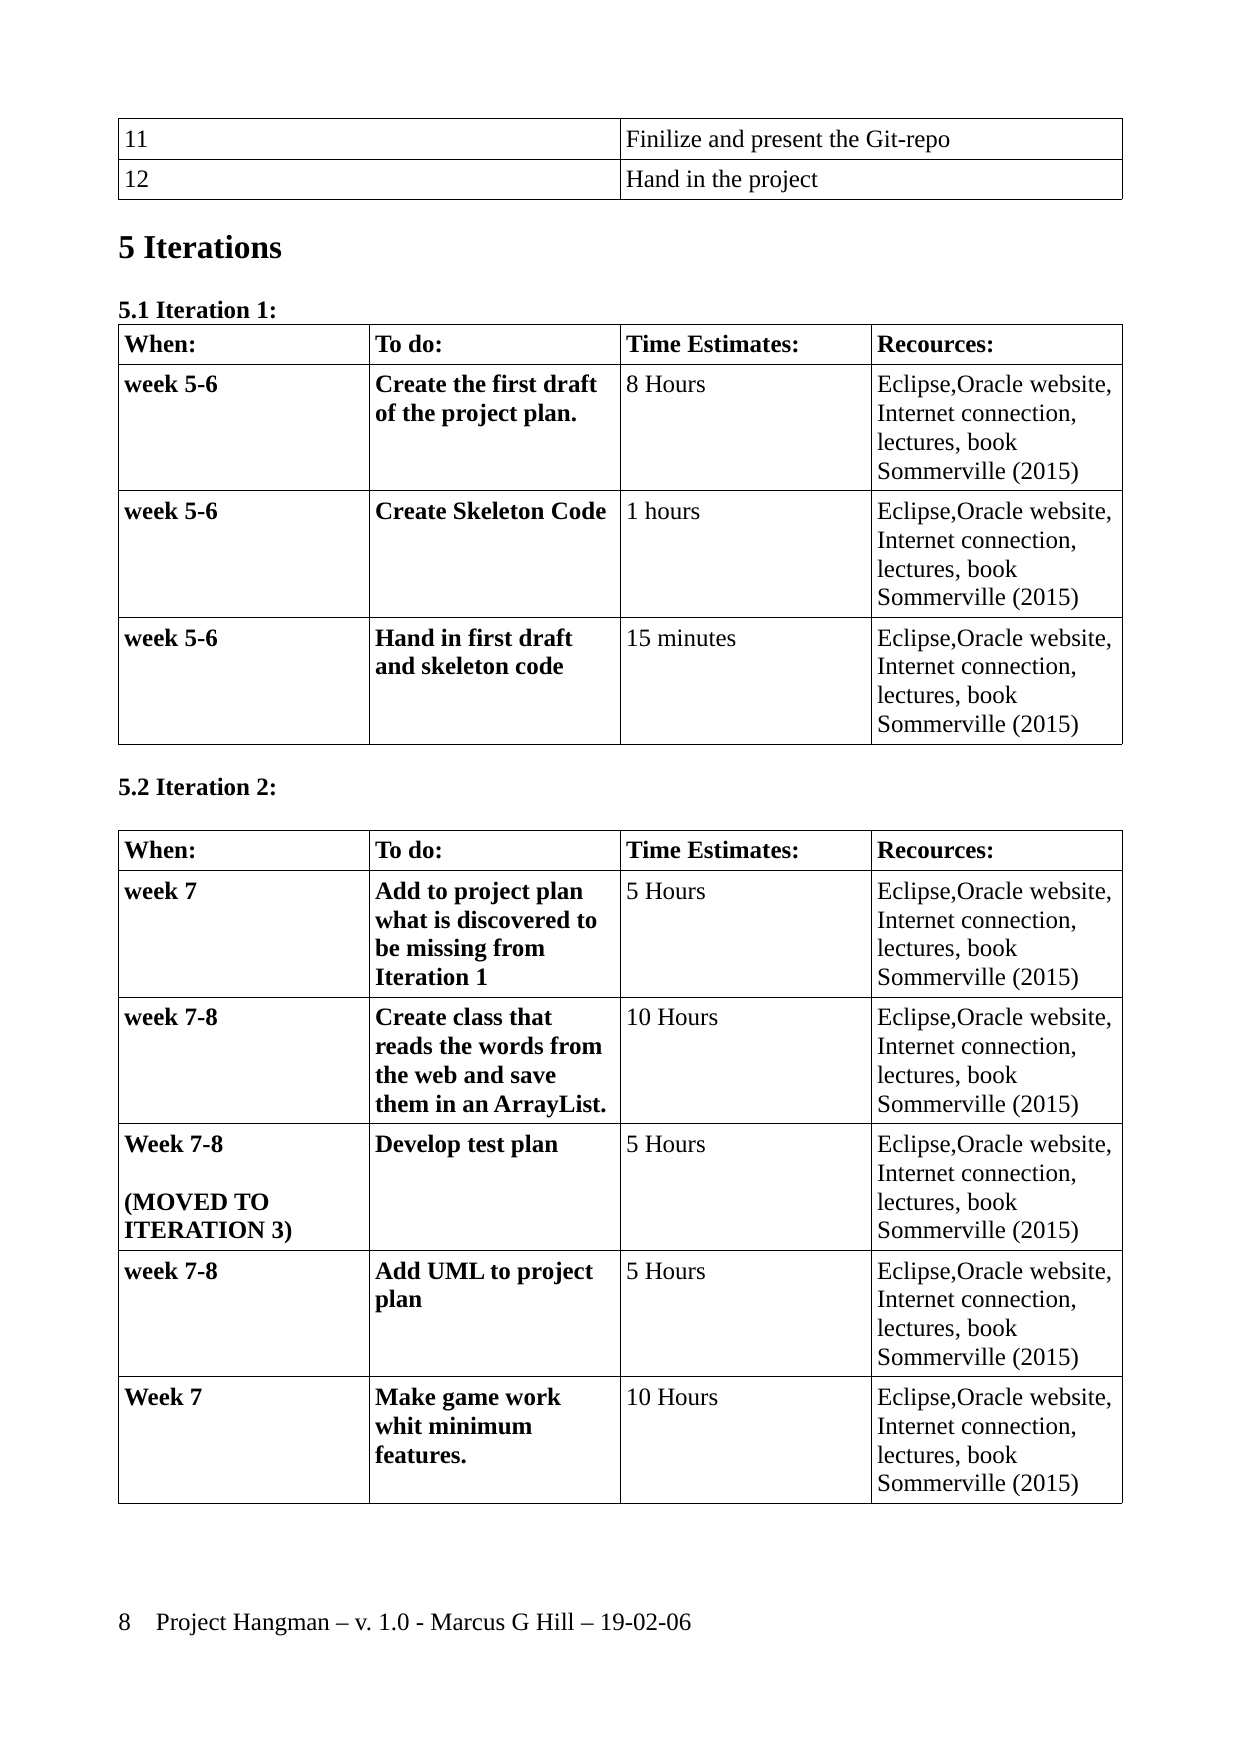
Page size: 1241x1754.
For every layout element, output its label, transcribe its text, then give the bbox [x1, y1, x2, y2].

table_cell week 7 [119, 871, 369, 997]
table_cell Hand in first draft and skeleton code [370, 618, 620, 743]
table_cell Add to project plan what is discovered to be missing from Iteration 1 [370, 871, 620, 997]
table_cell 10 Hours [621, 1377, 871, 1503]
table_cell Make game work whit minimum features. [370, 1377, 620, 1503]
text 5.1 Iteration 1: [118, 295, 1122, 323]
table_cell Eclipse,Oracle website, Internet connection, lectures, book Sommerville (2015) [872, 491, 1122, 617]
table_cell 5 Hours [621, 1124, 871, 1250]
table_cell Create class that reads the words from the web and save them in an ArrayList. [370, 998, 620, 1123]
table_cell 12 [119, 160, 620, 199]
table_cell week 5-6 [119, 491, 369, 617]
table_cell Week 7-8 (MOVED TO ITERATION 3) [119, 1124, 369, 1250]
text 5.2 Iteration 2: [118, 772, 1122, 801]
text 5 Iterations [118, 228, 1122, 266]
table_cell Develop test plan [370, 1124, 620, 1250]
table_header When: [119, 831, 369, 870]
table_header To do: [370, 325, 620, 364]
table_cell Week 7 [119, 1377, 369, 1503]
table_cell Hand in the project [621, 160, 1122, 199]
table_cell 11 [119, 119, 620, 158]
table_cell week 5-6 [119, 365, 369, 490]
table_cell 15 minutes [621, 618, 871, 743]
table_cell Create the first draft of the project plan. [370, 365, 620, 490]
table_header Eclipse,Oracle website, Internet connection, lectures, book Sommerville (2015) [872, 1251, 1122, 1376]
table_cell week 7-8 [119, 998, 369, 1123]
table_header Recources: [872, 831, 1122, 870]
table_cell Eclipse,Oracle website, Internet connection, lectures, book Sommerville (2015) [872, 1124, 1122, 1250]
table_header To do: [370, 831, 620, 870]
table_cell 10 Hours [621, 998, 871, 1123]
table_cell Eclipse,Oracle website, Internet connection, lectures, book Sommerville (2015) [872, 1377, 1122, 1503]
table_cell Create Skeleton Code [370, 491, 620, 617]
table_cell 5 Hours [621, 871, 871, 997]
table_header Recources: [872, 325, 1122, 364]
table_cell week 5-6 [119, 618, 369, 743]
table_cell Eclipse,Oracle website, Internet connection, lectures, book Sommerville (2015) [872, 618, 1122, 743]
table_cell Finilize and present the Git-repo [621, 119, 1122, 158]
table_cell Eclipse,Oracle website, Internet connection, lectures, book Sommerville (2015) [872, 365, 1122, 490]
table_header Add UML to project plan [370, 1251, 620, 1376]
table_header 5 Hours [621, 1251, 871, 1376]
table_cell 8 Hours [621, 365, 871, 490]
table_header Time Estimates: [621, 831, 871, 870]
table_cell Eclipse,Oracle website, Internet connection, lectures, book Sommerville (2015) [872, 998, 1122, 1123]
table_cell 1 hours [621, 491, 871, 617]
table_cell Eclipse,Oracle website, Internet connection, lectures, book Sommerville (2015) [872, 871, 1122, 997]
table_header Time Estimates: [621, 325, 871, 364]
table_header week 7-8 [119, 1251, 369, 1376]
table_header When: [119, 325, 369, 364]
